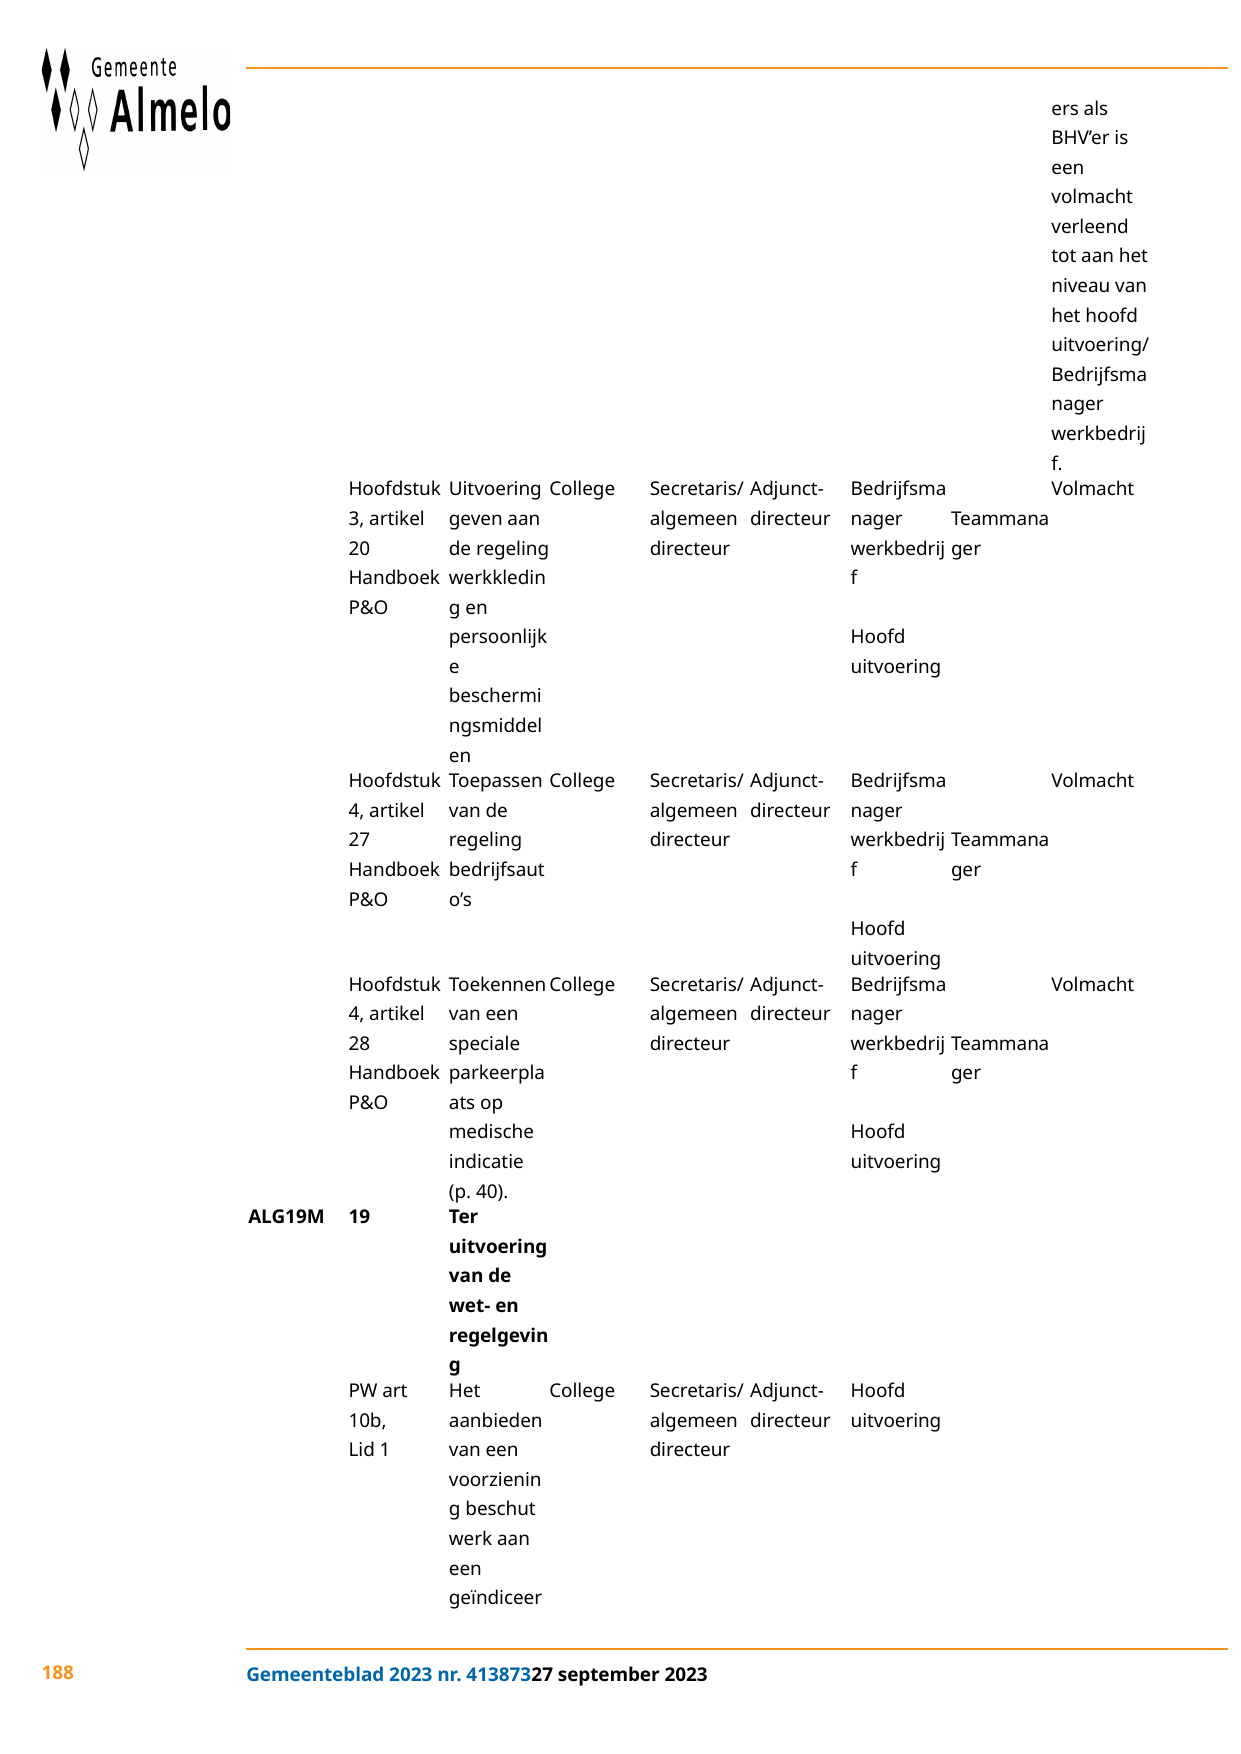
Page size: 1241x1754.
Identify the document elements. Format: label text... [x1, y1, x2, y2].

table_cell [549, 95, 649, 476]
table_cell Adjunct-directeur [750, 476, 850, 767]
table_cell Volmacht [1051, 476, 1152, 767]
table_cell Teammanager [951, 768, 1051, 971]
table_cell 19 [348, 1204, 449, 1377]
table_cell Het aanbieden van een voorziening beschut werk aan een geïndiceer [449, 1377, 549, 1610]
table_cell Bedrijfsmanager werkbedrijf Hoofd uitvoering [850, 971, 951, 1203]
table_cell College [549, 768, 649, 971]
table_cell [248, 971, 348, 1203]
table_cell [650, 95, 750, 476]
table_cell [951, 1204, 1051, 1377]
table_cell Adjunct-directeur [750, 971, 850, 1203]
table_cell [750, 95, 850, 476]
table_cell [1051, 1377, 1152, 1610]
table_cell Toekennen van een speciale parkeerplaats op medische indicatie (p. 40). [449, 971, 549, 1203]
table_cell Volmacht [1051, 768, 1152, 971]
table_cell Adjunct-directeur [750, 1377, 850, 1610]
table_cell Ter uitvoering van de wet- en regelgeving [449, 1204, 549, 1377]
table_cell [1051, 1204, 1152, 1377]
table_cell Bedrijfsmanager werkbedrijf Hoofd uitvoering [850, 768, 951, 971]
table_cell [248, 768, 348, 971]
table_cell Secretaris/ algemeen directeur [650, 476, 750, 767]
table_cell [348, 95, 449, 476]
picture [41, 47, 231, 172]
table_cell College [549, 971, 649, 1203]
table_cell [951, 95, 1051, 476]
table_cell Uitvoering geven aan de regeling werkkleding en persoonlijke beschermingsmiddelen [449, 476, 549, 767]
table_cell ALG19M [248, 1204, 348, 1377]
table_cell Teammanager [951, 971, 1051, 1203]
table_cell Adjunct-directeur [750, 768, 850, 971]
table_cell PW art 10b, Lid 1 [348, 1377, 449, 1610]
table_cell [549, 1204, 649, 1377]
table_cell [750, 1204, 850, 1377]
table_cell College [549, 476, 649, 767]
table_cell Hoofdstuk 4, artikel 28 Handboek P&O [348, 971, 449, 1203]
table_cell Teammanager [951, 476, 1051, 767]
table_cell [650, 1204, 750, 1377]
table_cell [248, 476, 348, 767]
table_cell Hoofdstuk 3, artikel 20 Handboek P&O [348, 476, 449, 767]
table_cell [850, 95, 951, 476]
table_cell Hoofd uitvoering [850, 1377, 951, 1610]
table_cell Bedrijfsmanager werkbedrijf Hoofd uitvoering [850, 476, 951, 767]
table_cell Hoofdstuk 4, artikel 27 Handboek P&O [348, 768, 449, 971]
table_cell Volmacht [1051, 971, 1152, 1203]
table_cell Toepassen van de regeling bedrijfsauto’s [449, 768, 549, 971]
table_cell College [549, 1377, 649, 1610]
table_cell ers als BHV’er is een volmacht verleend tot aan het niveau van het hoofd uitvoering/Bedrijfsmanager werkbedrijf. [1051, 95, 1152, 476]
table_cell Secretaris/ algemeen directeur [650, 768, 750, 971]
table_cell Secretaris/ algemeen directeur [650, 971, 750, 1203]
table_cell [449, 95, 549, 476]
table_cell [850, 1204, 951, 1377]
table_cell [951, 1377, 1051, 1610]
table_cell [248, 95, 348, 476]
table_cell Secretaris/ algemeen directeur [650, 1377, 750, 1610]
table_cell [248, 1377, 348, 1610]
